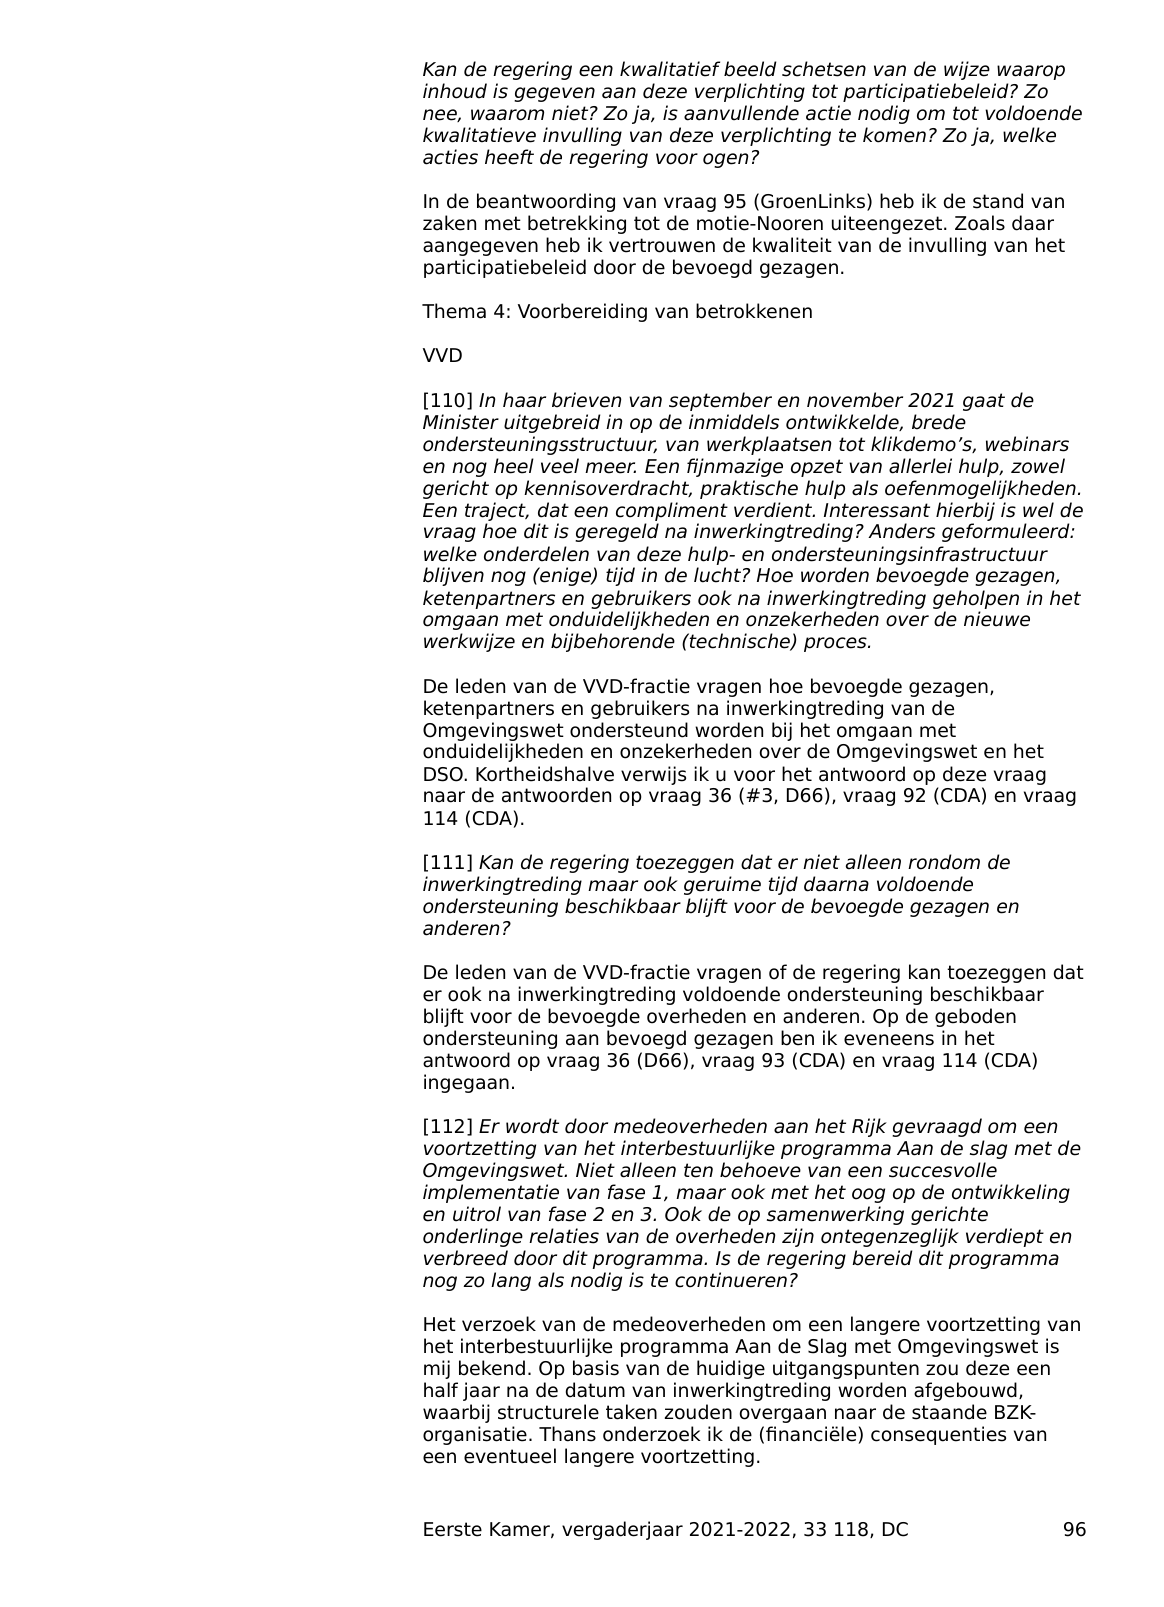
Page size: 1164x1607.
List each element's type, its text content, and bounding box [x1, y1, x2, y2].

subtitle VVD [422, 345, 1087, 367]
text De leden van de VVD-fractie vragen hoe bevoegde gezagen, ketenpartners en gebruikers na inwerkingtreding van de Omgevingswet ondersteund worden bij het omgaan met onduidelijkheden en onzekerheden over de Omgevingswet en het DSO. Kortheidshalve verwijs ik u voor het antwoord op deze vraag naar de antwoorden op vraag 36 (#3, D66), vraag 92 (CDA) en vraag 114 (CDA). [422, 676, 1087, 829]
text [112] Er wordt door medeoverheden aan het Rijk gevraagd om een voortzetting van het interbestuurlijke programma Aan de slag met de Omgevingswet. Niet alleen ten behoeve van een succesvolle implementatie van fase 1, maar ook met het oog op de ontwikkeling en uitrol van fase 2 en 3. Ook de op samenwerking gerichte onderlinge relaties van de overheden zijn ontegenzeglijk verdiept en verbreed door dit programma. Is de regering bereid dit programma nog zo lang als nodig is te continueren? [422, 1116, 1087, 1292]
text [110] In haar brieven van september en november 2021 gaat de Minister uitgebreid in op de inmiddels ontwikkelde, brede ondersteuningsstructuur, van werkplaatsen tot klikdemo’s, webinars en nog heel veel meer. Een fijnmazige opzet van allerlei hulp, zowel gericht op kennisoverdracht, praktische hulp als oefenmogelijkheden. Een traject, dat een compliment verdient. Interessant hierbij is wel de vraag hoe dit is geregeld na inwerkingtreding? Anders geformuleerd: welke onderdelen van deze hulp- en ondersteuningsinfrastructuur blijven nog (enige) tijd in de lucht? Hoe worden bevoegde gezagen, ketenpartners en gebruikers ook na inwerkingtreding geholpen in het omgaan met onduidelijkheden en onzekerheden over de nieuwe werkwijze en bijbehorende (technische) proces. [422, 389, 1087, 653]
text De leden van de VVD-fractie vragen of de regering kan toezeggen dat er ook na inwerkingtreding voldoende ondersteuning beschikbaar blijft voor de bevoegde overheden en anderen. Op de geboden ondersteuning aan bevoegd gezagen ben ik eveneens in het antwoord op vraag 36 (D66), vraag 93 (CDA) en vraag 114 (CDA) ingegaan. [422, 962, 1087, 1093]
text [111] Kan de regering toezeggen dat er niet alleen rondom de inwerkingtreding maar ook geruime tijd daarna voldoende ondersteuning beschikbaar blijft voor de bevoegde gezagen en anderen? [422, 852, 1087, 939]
subtitle Thema 4: Voorbereiding van betrokkenen [422, 301, 1087, 323]
text In de beantwoording van vraag 95 (GroenLinks) heb ik de stand van zaken met betrekking tot de motie-Nooren uiteengezet. Zoals daar aangegeven heb ik vertrouwen de kwaliteit van de invulling van het participatiebeleid door de bevoegd gezagen. [422, 191, 1087, 279]
text Kan de regering een kwalitatief beeld schetsen van de wijze waarop inhoud is gegeven aan deze verplichting tot participatiebeleid? Zo nee, waarom niet? Zo ja, is aanvullende actie nodig om tot voldoende kwalitatieve invulling van deze verplichting te komen? Zo ja, welke acties heeft de regering voor ogen? [422, 59, 1087, 169]
text Het verzoek van de medeoverheden om een langere voortzetting van het interbestuurlijke programma Aan de Slag met Omgevingswet is mij bekend. Op basis van de huidige uitgangspunten zou deze een half jaar na de datum van inwerkingtreding worden afgebouwd, waarbij structurele taken zouden overgaan naar de staande BZK-organisatie. Thans onderzoek ik de (financiële) consequenties van een eventueel langere voortzetting. [422, 1314, 1087, 1468]
